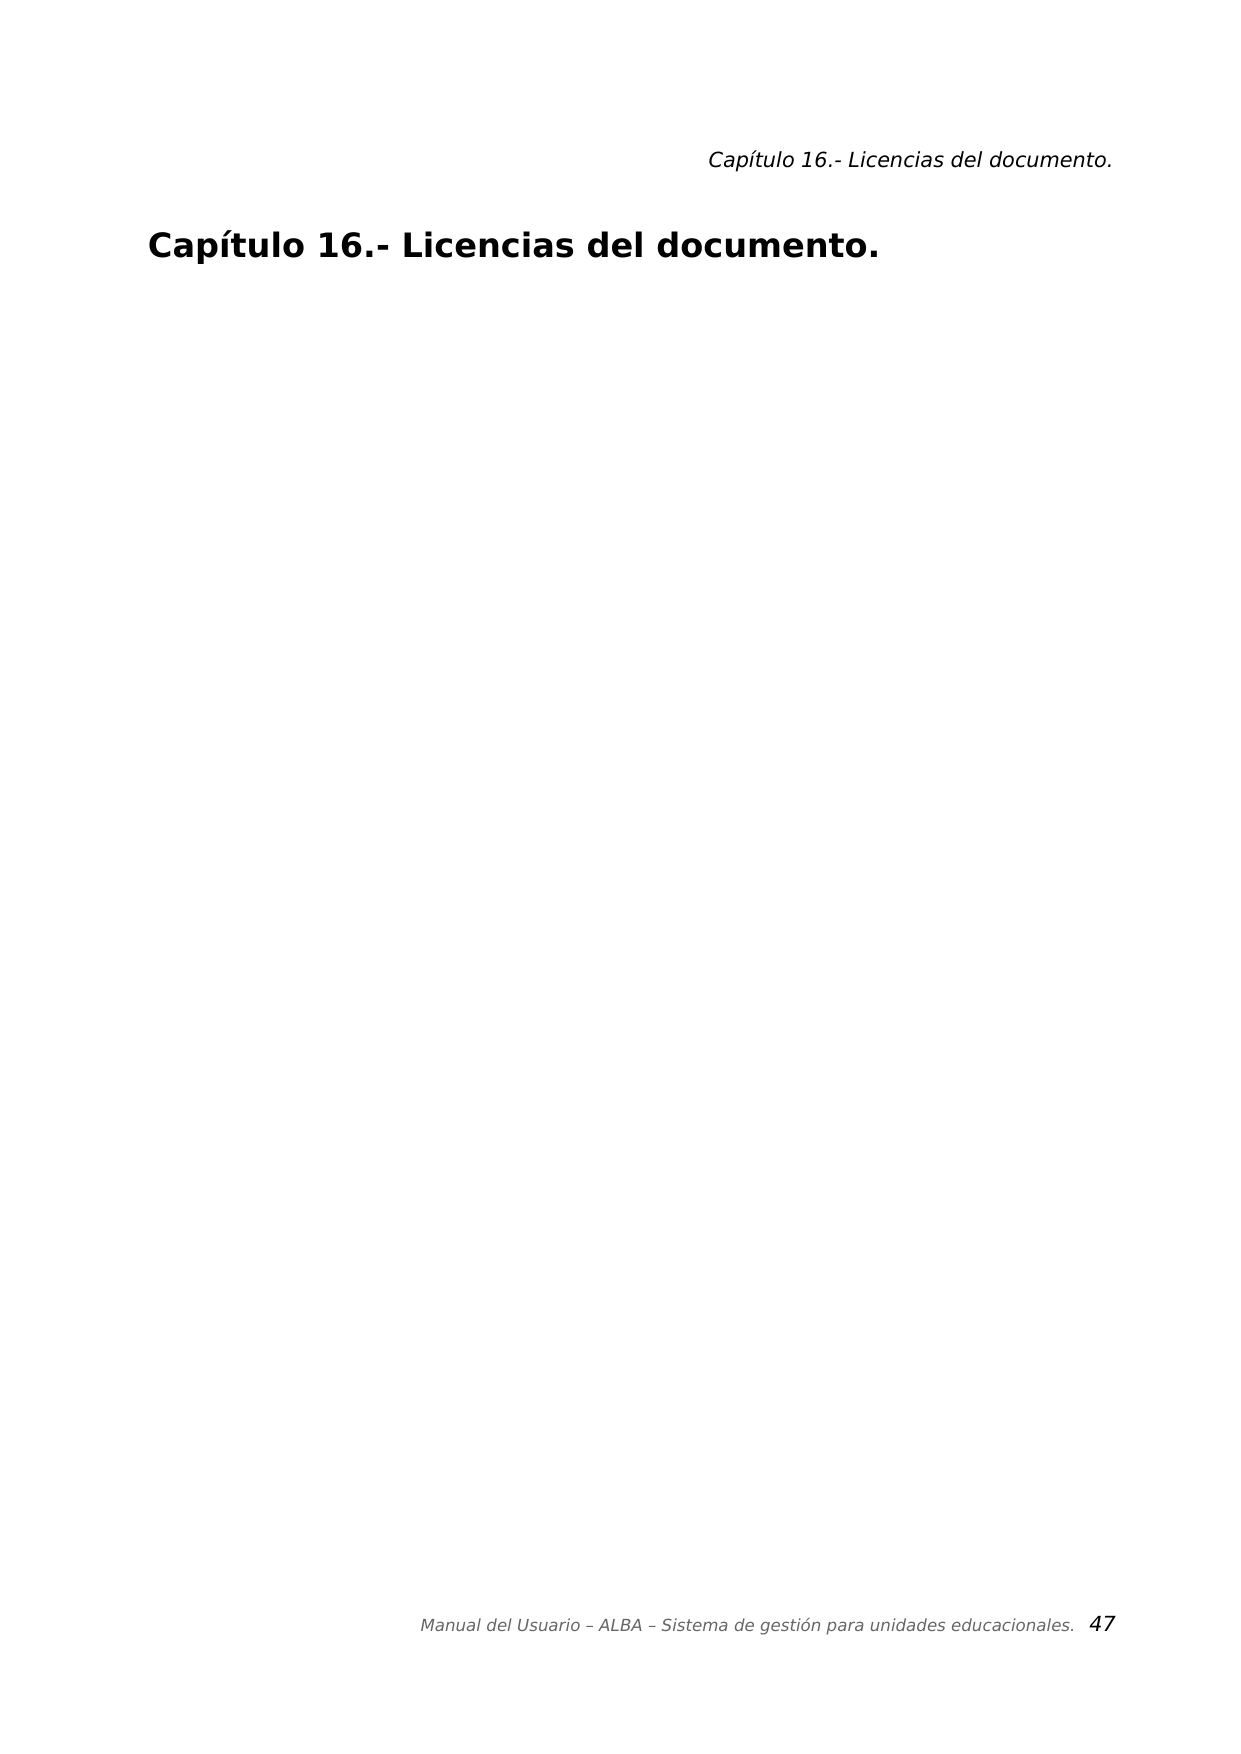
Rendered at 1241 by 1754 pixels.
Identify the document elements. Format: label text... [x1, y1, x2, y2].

subtitle Capítulo 16.- Licencias del documento. [148, 226, 1122, 265]
